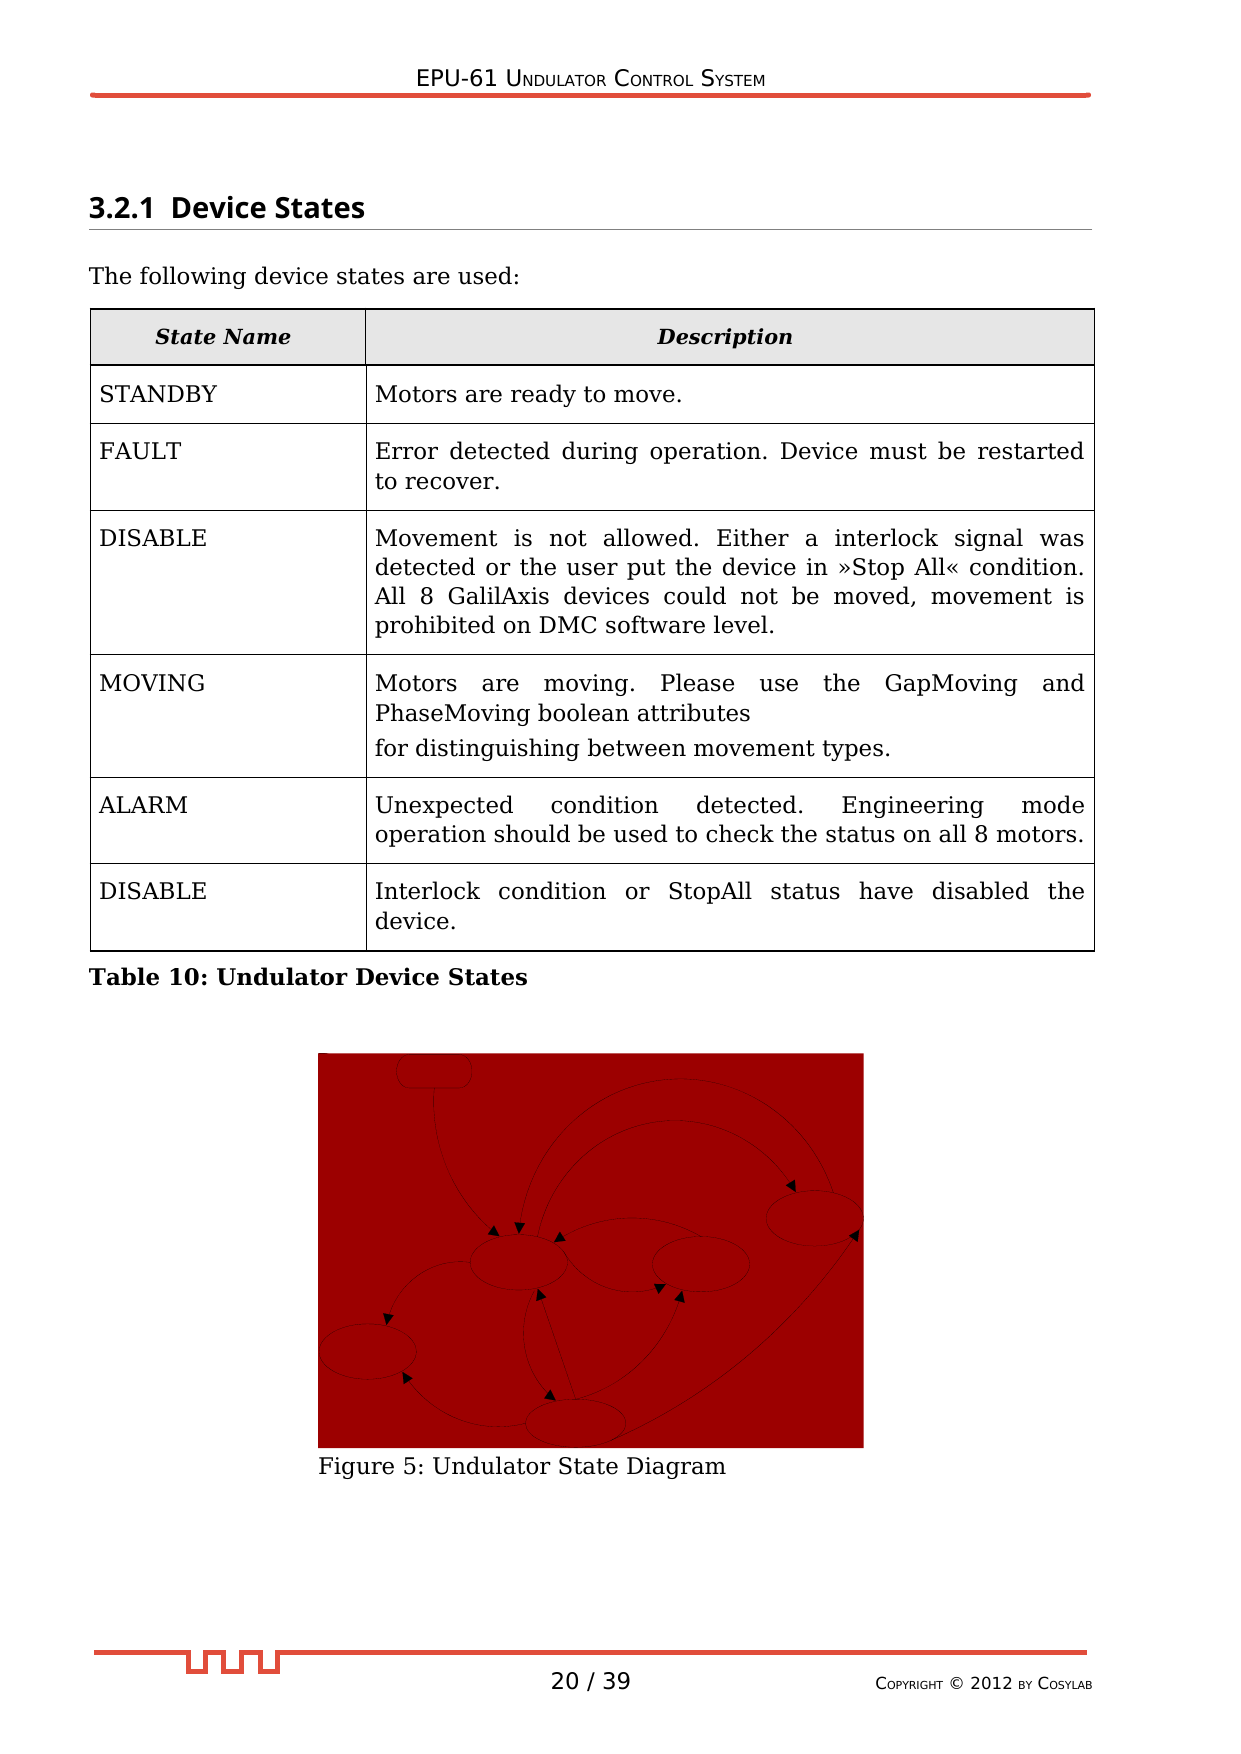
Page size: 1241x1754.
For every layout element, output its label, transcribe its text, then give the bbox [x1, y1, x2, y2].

table_cell Error detected during operation. Device must be restarted to recover. [367, 424, 1094, 509]
text The following device states are used: [89, 263, 1092, 290]
table_cell DISABLE [91, 511, 366, 654]
table_cell Motors are ready to move. [367, 366, 1094, 423]
table_cell Unexpected condition detected. Engineering mode operation should be used to check the status on all 8 motors. [367, 778, 1094, 863]
table_cell MOVING [91, 655, 366, 777]
table_cell Motors are moving. Please use the GapMoving and PhaseMoving boolean attributes for distinguishing between movement types. [367, 655, 1094, 777]
table_cell ALARM [91, 778, 366, 863]
table_cell FAULT [91, 424, 366, 509]
table_cell DISABLE [91, 864, 366, 949]
subtitle Device States [89, 187, 1092, 229]
text Table 10: Undulator Device States [89, 964, 1092, 991]
table_cell Movement is not allowed. Either a interlock signal was detected or the user put the device in »Stop All« condition. All 8 GalilAxis devices could not be moved, movement is prohibited on DMC software level. [367, 511, 1094, 654]
table_cell Interlock condition or StopAll status have disabled the device. [367, 864, 1094, 949]
table_cell STANDBY [91, 366, 366, 423]
text Figure 5: Undulator State Diagram [318, 1449, 863, 1480]
table_header Description [366, 310, 1094, 364]
table_header State Name [91, 310, 365, 364]
